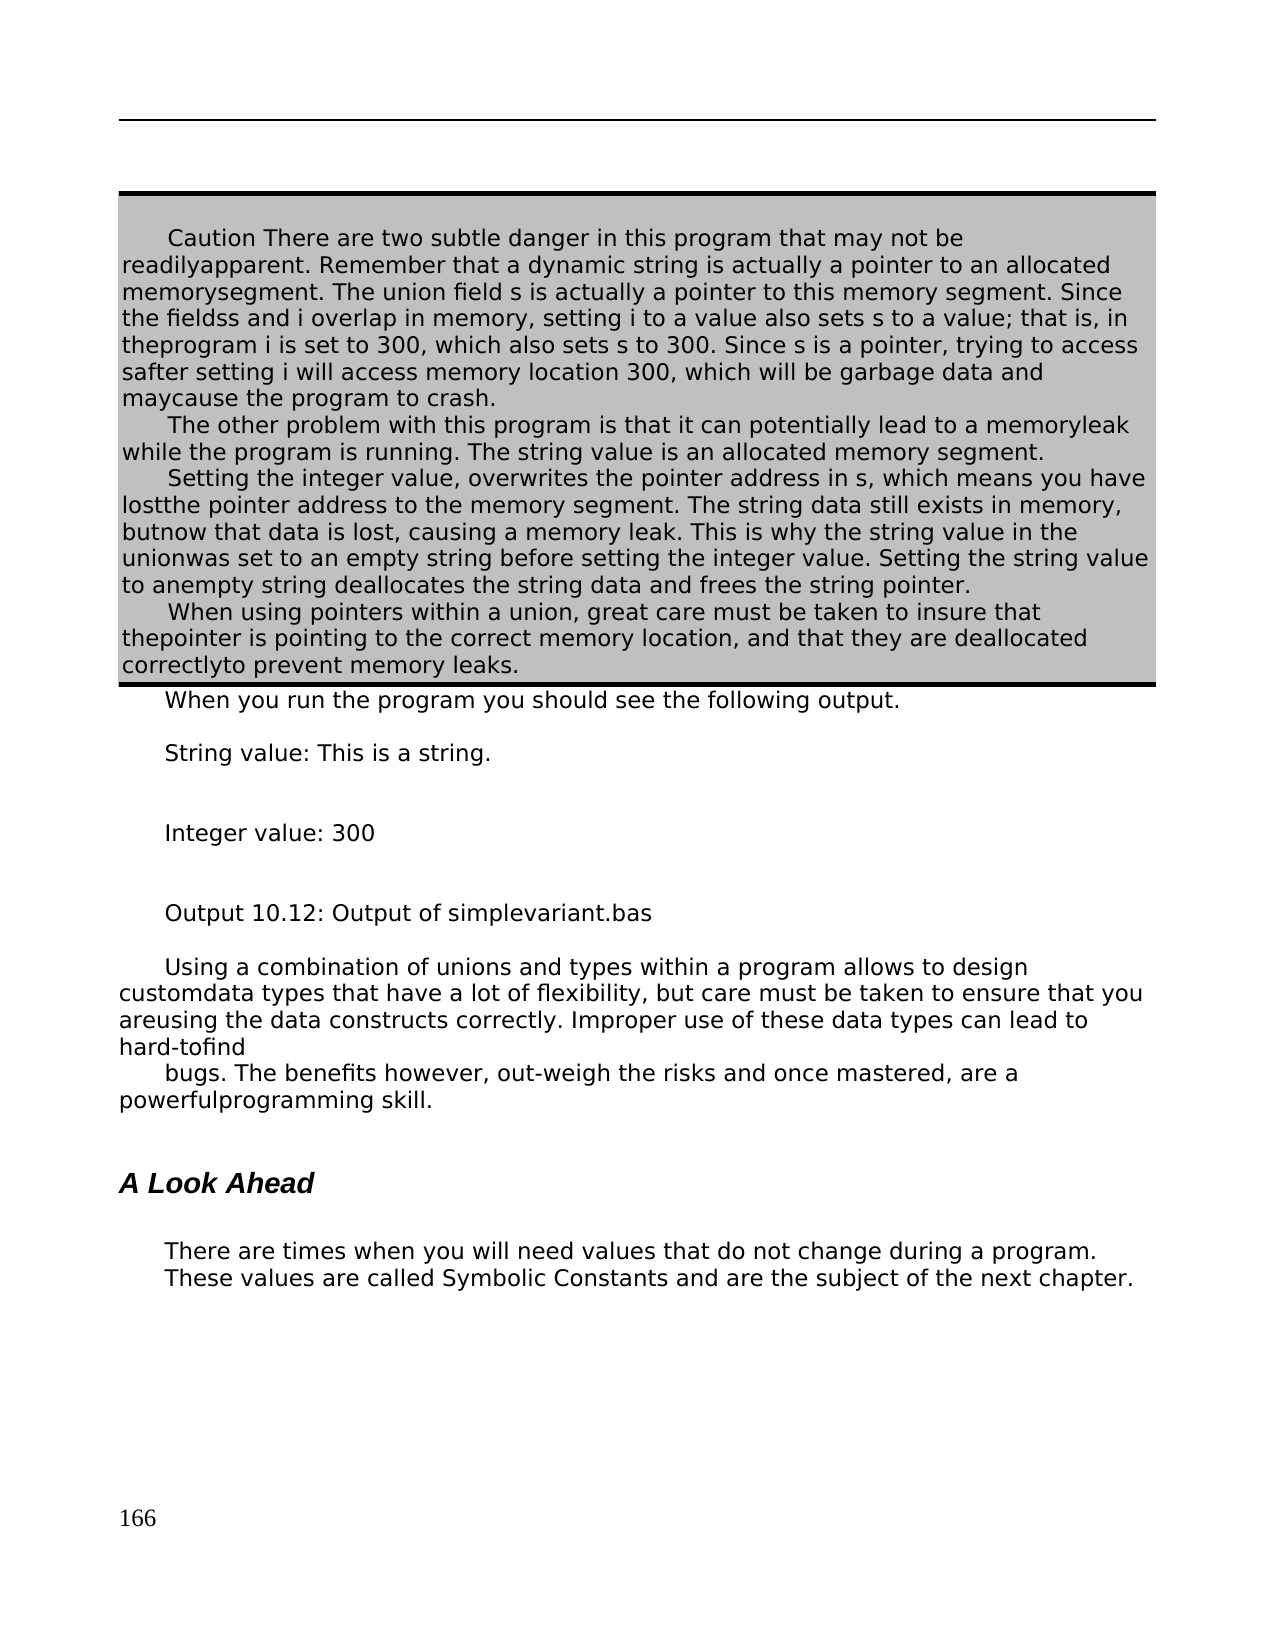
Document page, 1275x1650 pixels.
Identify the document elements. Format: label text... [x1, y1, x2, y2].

text When you run the program you should see the following output. [118, 687, 1156, 714]
text Output 10.12: Output of simplevariant.bas [118, 900, 1156, 927]
text There are times when you will need values that do not change during a program. [118, 1238, 1156, 1265]
text Caution There are two subtle danger in this program that may not be readilyapparent. Remember that a dynamic string is actually a pointer to an allocated memorysegment. The union field s is actually a pointer to this memory segment. Since the fieldss and i overlap in memory, setting i to a value also sets s to a value; that is, in theprogram i is set to 300, which also sets s to 300. Since s is a pointer, trying to access safter setting i will access memory location 300, which will be garbage data and maycause the program to crash. [118, 217, 1156, 404]
subtitle A Look Ahead [118, 1166, 1156, 1199]
text bugs. The benefits however, out-weigh the risks and once mastered, are a powerfulprogramming skill. [118, 1060, 1156, 1114]
text Integer value: 300 [118, 820, 1156, 847]
text When using pointers within a union, great care must be taken to insure that thepointer is pointing to the correct memory location, and that they are deallocated correctlyto prevent memory leaks. [118, 591, 1156, 687]
text The other problem with this program is that it can potentially lead to a memoryleak while the program is running. The string value is an allocated memory segment. [118, 404, 1156, 457]
text Using a combination of unions and types within a program allows to design customdata types that have a lot of flexibility, but care must be taken to ensure that you areusing the data constructs correctly. Improper use of these data types can lead to hard-tofind [118, 954, 1156, 1060]
text Setting the integer value, overwrites the pointer address in s, which means you have lostthe pointer address to the memory segment. The string data still exists in memory, butnow that data is lost, causing a memory leak. This is why the string value in the unionwas set to an empty string before setting the integer value. Setting the string value to anempty string deallocates the string data and frees the string pointer. [118, 457, 1156, 591]
text These values are called Symbolic Constants and are the subject of the next chapter. [118, 1265, 1156, 1292]
text String value: This is a string. [118, 740, 1156, 767]
